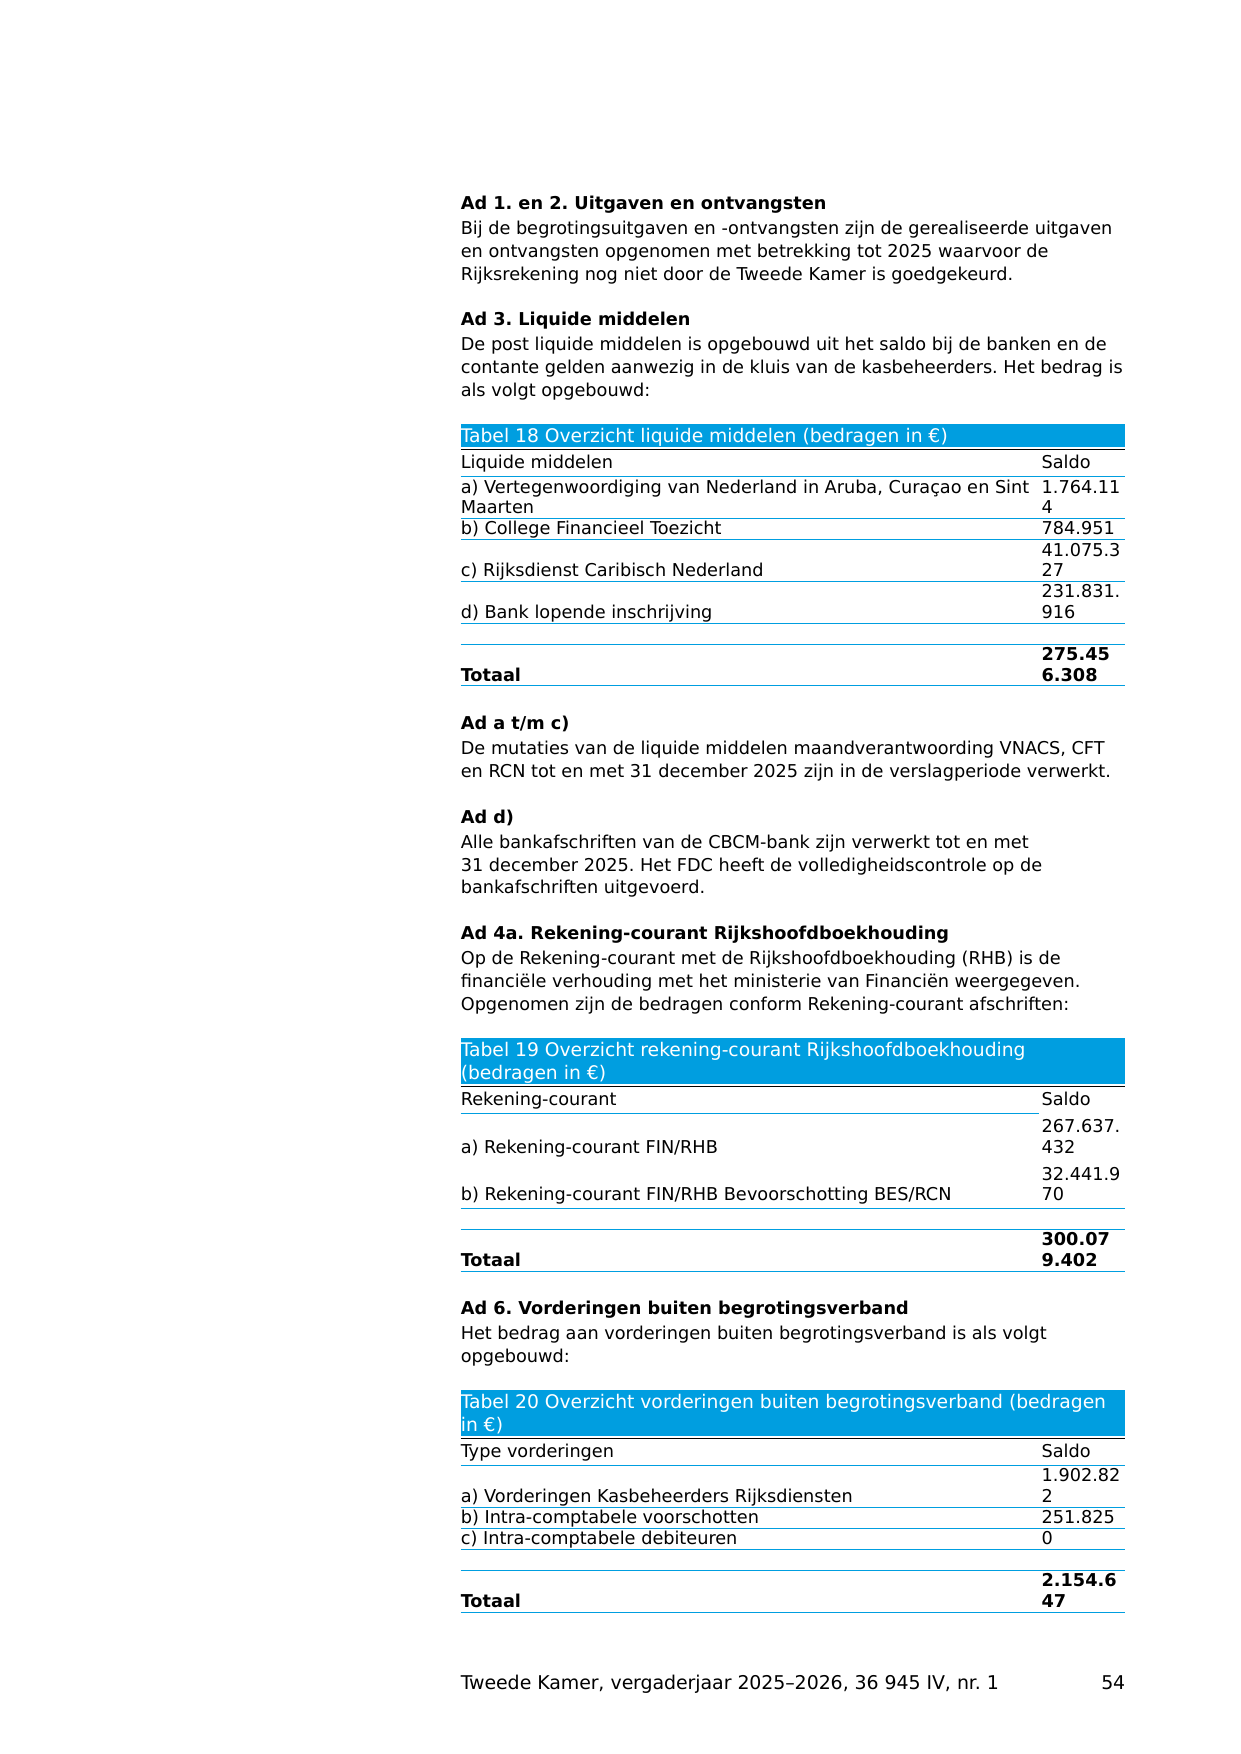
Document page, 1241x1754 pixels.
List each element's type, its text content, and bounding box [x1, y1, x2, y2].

table_cell 251.825 [1039, 1508, 1125, 1528]
table_cell 275.456.308 [1039, 645, 1125, 685]
table_cell Saldo [1039, 1439, 1125, 1465]
table_cell a) Vorderingen Kasbeheerders Rijksdiensten [461, 1466, 1038, 1506]
table_cell 41.075.327 [1039, 540, 1125, 581]
table_cell [461, 1209, 1038, 1229]
table_cell c) Intra-comptabele debiteuren [461, 1529, 1038, 1549]
text De post liquide middelen is opgebouwd uit het saldo bij de banken en de contante gelden aanwezig in de kluis van de kasbeheerders. Het bedrag is als volgt opgebouwd: [461, 332, 1125, 401]
text Op de Rekening‑courant met de Rijkshoofdboekhouding (RHB) is de financiële verhouding met het ministerie van Financiën weergegeven. Opgenomen zijn de bedragen conform Rekening-courant afschriften: [461, 946, 1125, 1015]
table_cell Type vorderingen [461, 1439, 1038, 1465]
table_cell [1039, 1209, 1125, 1229]
table_cell 1.902.822 [1039, 1466, 1125, 1506]
table_cell [461, 1550, 1038, 1570]
text Bij de begrotingsuitgaven en -ontvangsten zijn de gerealiseerde uitgaven en ontvangsten opgenomen met betrekking tot 2025 waarvoor de Rijksrekening nog niet door de Tweede Kamer is goedgekeurd. [461, 216, 1125, 284]
text Het bedrag aan vorderingen buiten begrotingsverband is als volgt opgebouwd: [461, 1321, 1125, 1367]
table_cell [1039, 1550, 1125, 1570]
text Ad 6. Vorderingen buiten begrotingsverband [461, 1296, 1125, 1319]
text Ad 1. en 2. Uitgaven en ontvangsten [461, 191, 1125, 214]
table_cell Rekening-courant [461, 1087, 1038, 1113]
table_cell Totaal [461, 1571, 1038, 1612]
table_cell [461, 624, 1038, 644]
table_cell 300.079.402 [1039, 1230, 1125, 1271]
table_cell 0 [1039, 1529, 1125, 1549]
table_cell a) Rekening-courant FIN/RHB [461, 1114, 1038, 1161]
table_cell Saldo [1039, 1087, 1125, 1113]
text Ad a t/m c) [461, 711, 1125, 734]
text Ad 3. Liquide middelen [461, 307, 1125, 330]
text Ad d) [461, 805, 1125, 828]
table_cell 2.154.647 [1039, 1571, 1125, 1612]
table_cell c) Rijksdienst Caribisch Nederland [461, 540, 1038, 581]
table_cell 32.441.970 [1039, 1161, 1125, 1208]
table_cell d) Bank lopende inschrijving [461, 582, 1038, 622]
table_cell b) College Financieel Toezicht [461, 519, 1038, 539]
table_cell [1039, 624, 1125, 644]
table_cell b) Intra-comptabele voorschotten [461, 1508, 1038, 1528]
table_cell Saldo [1039, 450, 1125, 476]
text De mutaties van de liquide middelen maandverantwoording VNACS, CFT en RCN tot en met 31 december 2025 zijn in de verslagperiode verwerkt. [461, 736, 1125, 782]
table_cell Totaal [461, 645, 1038, 685]
text Ad 4a. Rekening-courant Rijkshoofdboekhouding [461, 921, 1125, 944]
table_cell a) Vertegenwoordiging van Nederland in Aruba, Curaçao en Sint Maarten [461, 477, 1038, 518]
table_cell b) Rekening-courant FIN/RHB Bevoorschotting BES/RCN [461, 1161, 1038, 1208]
table_cell Liquide middelen [461, 450, 1038, 476]
table_cell 784.951 [1039, 519, 1125, 539]
table_cell 231.831.916 [1039, 582, 1125, 622]
table_cell 267.637.432 [1039, 1113, 1125, 1161]
table_cell 1.764.114 [1039, 477, 1125, 518]
table_cell Totaal [461, 1230, 1038, 1271]
text Alle bankafschriften van de CBCM-bank zijn verwerkt tot en met 31 december 2025. Het FDC heeft de volledigheidscontrole op de bankafschriften uitgevoerd. [461, 830, 1125, 898]
